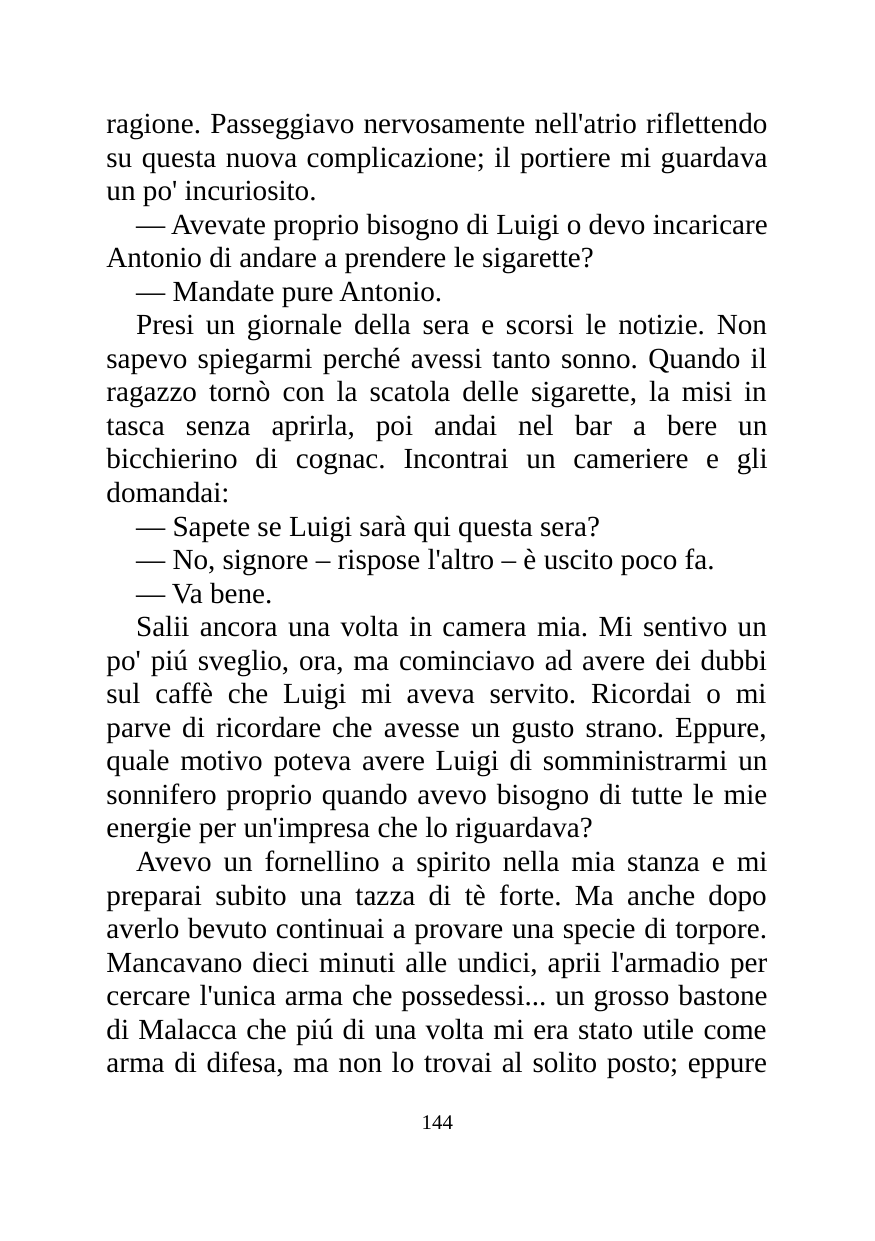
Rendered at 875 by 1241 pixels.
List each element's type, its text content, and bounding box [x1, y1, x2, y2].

text — Sapete se Luigi sarà qui questa sera? [106, 509, 768, 542]
text Presi un giornale della sera e scorsi le notizie. Non sapevo spiegarmi perché avessi tanto sonno. Quando il ragazzo tornò con la scatola delle sigarette, la misi in tasca senza aprirla, poi andai nel bar a bere un bicchierino di cognac. Incontrai un cameriere e gli domandai: [106, 307, 768, 509]
text — Mandate pure Antonio. [106, 274, 768, 307]
text Salii ancora una volta in camera mia. Mi sentivo un po' piú sveglio, ora, ma cominciavo ad avere dei dubbi sul caffè che Luigi mi aveva servito. Ricordai o mi parve di ricordare che avesse un gusto strano. Eppure, quale motivo poteva avere Luigi di somministrarmi un sonnifero proprio quando avevo bisogno di tutte le mie energie per un'impresa che lo riguardava? [106, 609, 768, 844]
text — Va bene. [106, 576, 768, 609]
text Avevo un fornellino a spirito nella mia stanza e mi preparai subito una tazza di tè forte. Ma anche dopo averlo bevuto continuai a provare una specie di torpore. Mancavano dieci minuti alle undici, aprii l'armadio per cercare l'unica arma che possedessi... un grosso bastone di Malacca che piú di una volta mi era stato utile come arma di difesa, ma non lo trovai al solito posto; eppure [106, 844, 768, 1079]
text ragione. Passeggiavo nervosamente nell'atrio riflettendo su questa nuova complicazione; il portiere mi guardava un po' incuriosito. [106, 106, 768, 207]
text — No, signore – rispose l'altro – è uscito poco fa. [106, 542, 768, 576]
text — Avevate proprio bisogno di Luigi o devo incaricare Antonio di andare a prendere le sigarette? [106, 207, 768, 274]
